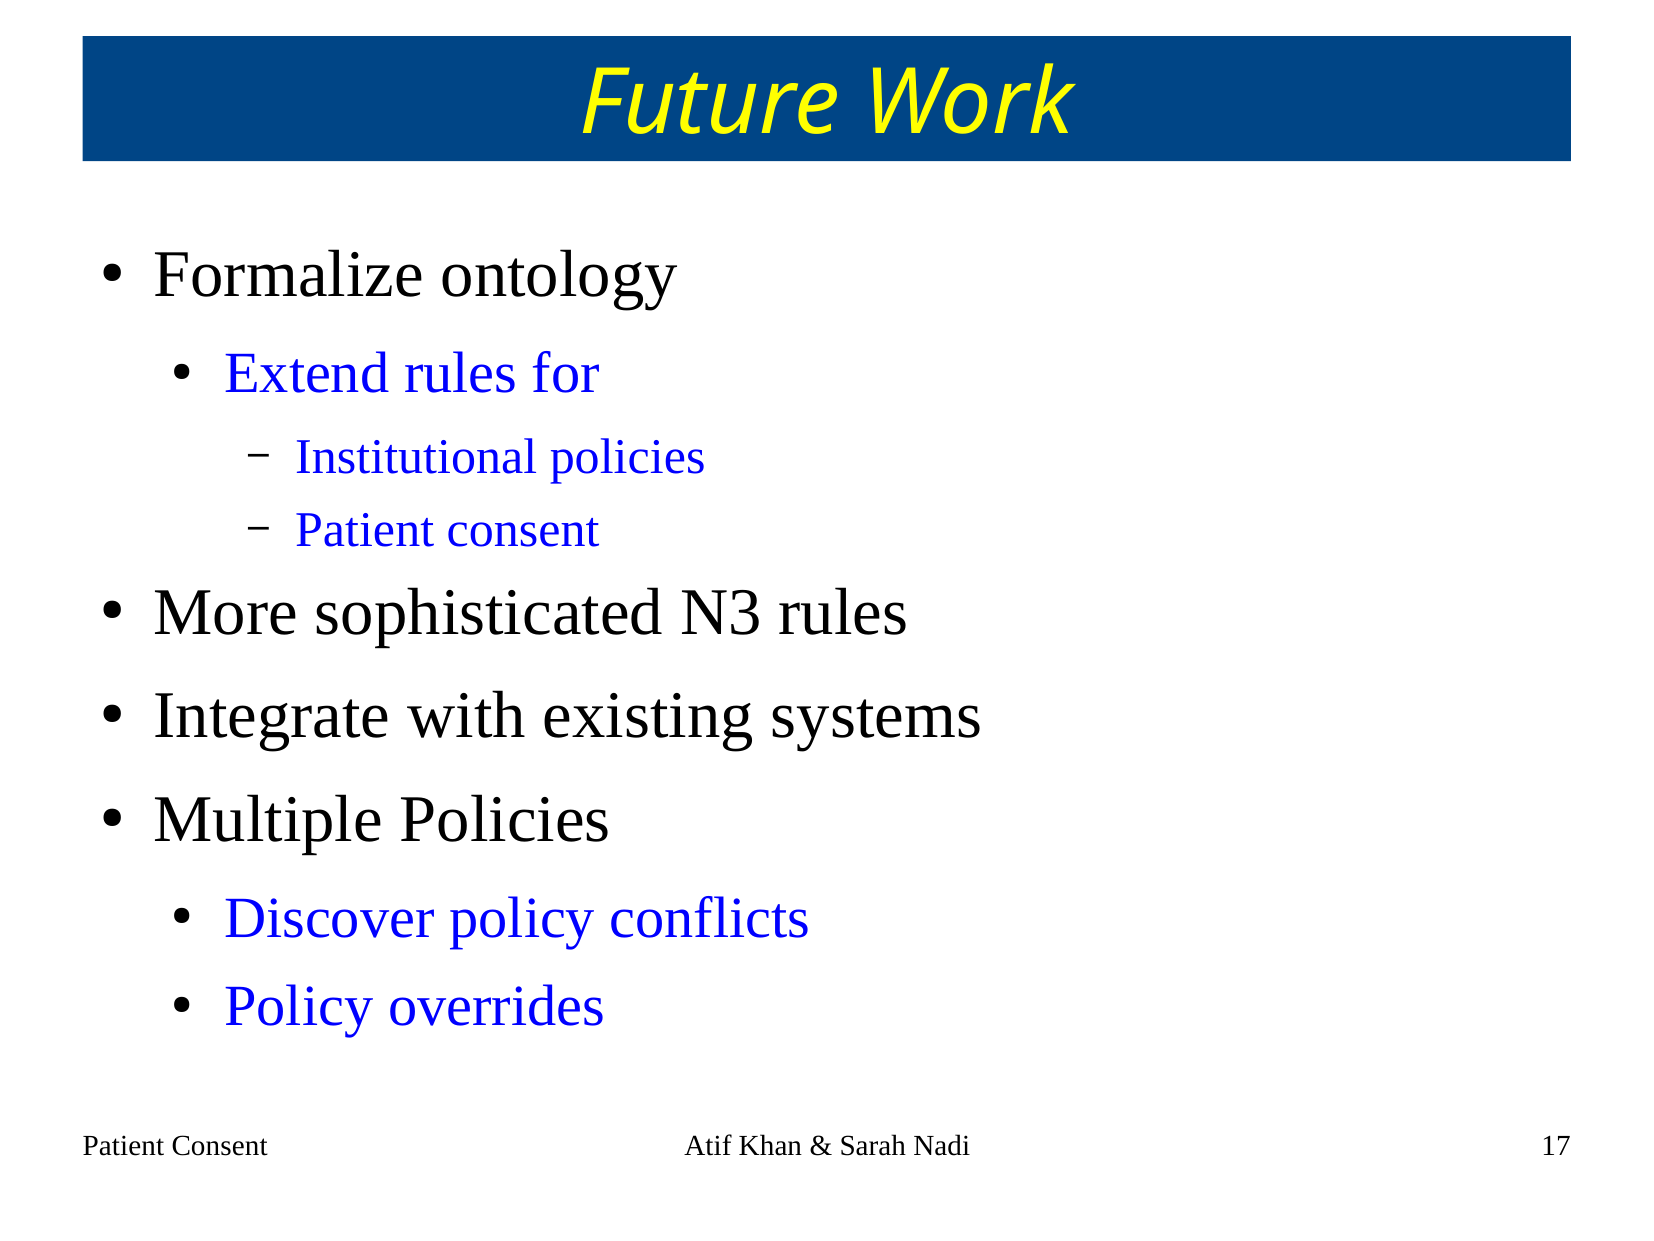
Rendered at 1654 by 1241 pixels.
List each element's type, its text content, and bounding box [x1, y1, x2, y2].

title Future Work [82, 37, 1571, 160]
list Formalize ontology Extend rules for Institutional policies Patient consent More sophisticated N3 rules Integrate with existing systems Multiple Policies Discover policy conflicts Policy overrides [82, 237, 1571, 1056]
